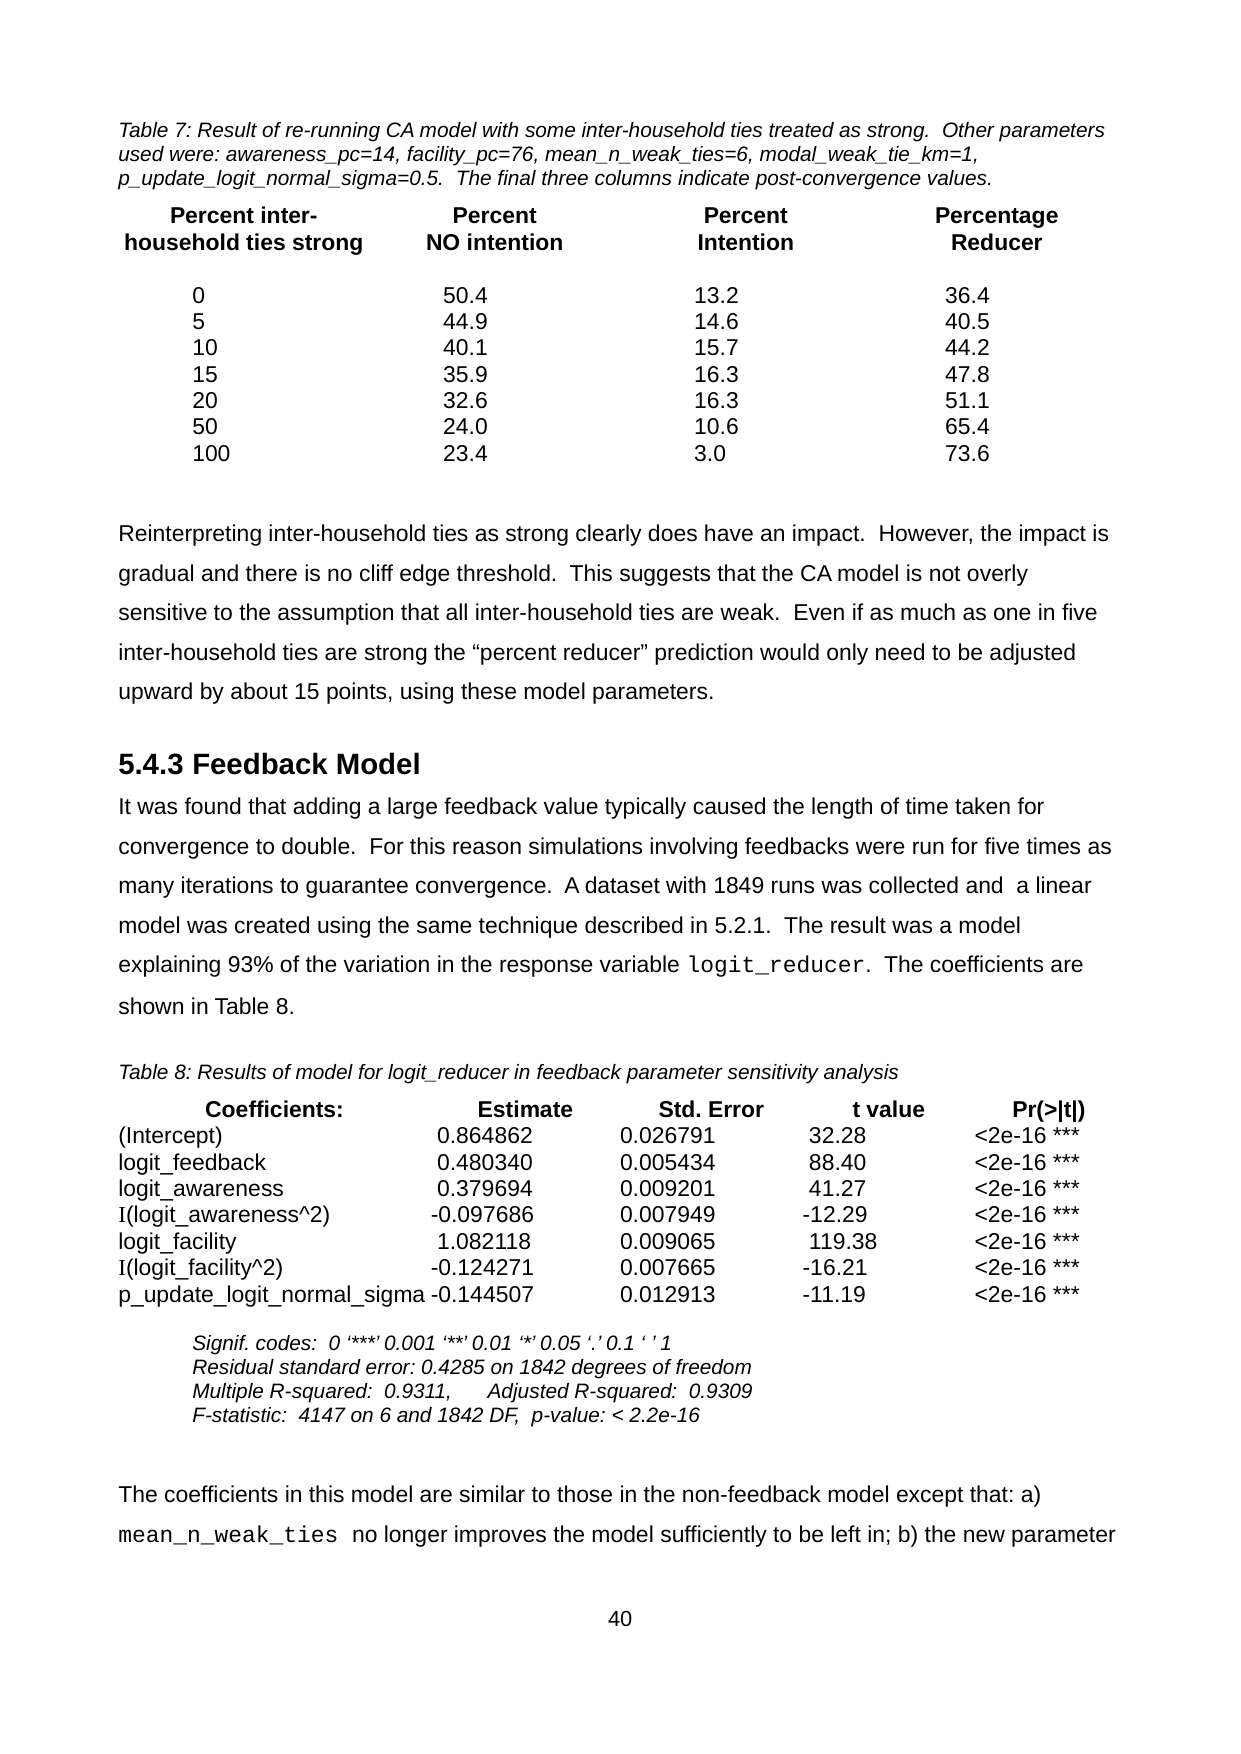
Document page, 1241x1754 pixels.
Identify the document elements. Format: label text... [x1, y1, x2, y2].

table_cell 0 [118, 282, 369, 308]
table_cell 32.28 [803, 1122, 974, 1149]
table_cell -0.144507 [431, 1281, 620, 1307]
text Table 8: Results of model for logit_reducer in feedback parameter sensitivity analysis [118, 1059, 1122, 1083]
table_cell 40.1 [369, 334, 620, 361]
table_cell 0.007665 [620, 1254, 802, 1281]
table_cell <2e-16 *** [974, 1149, 1123, 1175]
table_cell 50.4 [369, 282, 620, 308]
table_cell 36.4 [871, 282, 1122, 308]
table_cell 44.2 [871, 334, 1122, 361]
table_cell p_update_logit_normal_sigma [118, 1281, 431, 1307]
table_cell <2e-16 *** [974, 1122, 1123, 1149]
table_header Percent inter-household ties strong [118, 203, 369, 282]
table_cell logit_facility [118, 1228, 431, 1254]
text Reinterpreting inter-household ties as strong clearly does have an impact. However, the impact is gradual and there is no cliff edge threshold. This suggests that the CA model is not overly sensitive to the assumption that all inter-household ties are weak. Even if as much as one in five inter-household ties are strong the “percent reducer” prediction would only need to be adjusted upward by about 15 points, using these model parameters. [118, 520, 1122, 704]
table_cell 50 [118, 413, 369, 440]
table_cell 16.3 [620, 387, 871, 413]
table_cell 3.0 [620, 440, 871, 466]
table_cell -16.21 [803, 1254, 974, 1281]
table_cell 35.9 [369, 361, 620, 387]
text F-statistic: 4147 on 6 and 1842 DF, p-value: < 2.2e-16 [192, 1403, 1122, 1427]
table_cell 0.007949 [620, 1201, 802, 1228]
table_header Estimate [431, 1096, 620, 1122]
table_cell <2e-16 *** [974, 1254, 1123, 1281]
table_cell <2e-16 *** [974, 1201, 1123, 1228]
table_cell I(logit_facility^2) [118, 1254, 431, 1281]
text Multiple R-squared: 0.9311, Adjusted R-squared: 0.9309 [192, 1379, 1122, 1403]
table_cell -11.19 [803, 1281, 974, 1307]
table_cell 47.8 [871, 361, 1122, 387]
table_cell 0.009201 [620, 1175, 802, 1201]
subtitle Feedback Model [118, 747, 1122, 781]
table_header Percentage Reducer [871, 203, 1122, 282]
table_cell <2e-16 *** [974, 1175, 1123, 1201]
table_cell 0.012913 [620, 1281, 802, 1307]
table_cell 10.6 [620, 413, 871, 440]
table_cell 44.9 [369, 308, 620, 334]
table_cell 13.2 [620, 282, 871, 308]
table_header Percent Intention [620, 203, 871, 282]
table_cell 41.27 [803, 1175, 974, 1201]
table_cell 15.7 [620, 334, 871, 361]
table_header Coefficients: [118, 1096, 431, 1122]
table_cell 119.38 [803, 1228, 974, 1254]
table_cell 5 [118, 308, 369, 334]
table_cell 0.009065 [620, 1228, 802, 1254]
table_cell 0.379694 [431, 1175, 620, 1201]
table_cell 16.3 [620, 361, 871, 387]
table_cell <2e-16 *** [974, 1228, 1123, 1254]
table_cell -0.097686 [431, 1201, 620, 1228]
table_cell 0.480340 [431, 1149, 620, 1175]
table_cell 40.5 [871, 308, 1122, 334]
table_cell (Intercept) [118, 1122, 431, 1149]
table_cell -0.124271 [431, 1254, 620, 1281]
text The coefficients in this model are similar to those in the non-feedback model except that: a) mean_n_weak_ties no longer improves the model sufficiently to be left in; b) the new parameter [118, 1481, 1122, 1549]
table_cell -12.29 [803, 1201, 974, 1228]
table_header Std. Error [620, 1096, 802, 1122]
table_cell 0.026791 [620, 1122, 802, 1149]
table_header Percent NO intention [369, 203, 620, 282]
table_cell 73.6 [871, 440, 1122, 466]
text Table 7: Result of re-running CA model with some inter-household ties treated as strong. Other parameters used were: awareness_pc=14, facility_pc=76, mean_n_weak_ties=6, modal_weak_tie_km=1, p_update_logit_normal_sigma=0.5. The final three columns indicate post-convergence values. [118, 118, 1122, 190]
table_cell 20 [118, 387, 369, 413]
table_cell 14.6 [620, 308, 871, 334]
table_cell 15 [118, 361, 369, 387]
table_cell logit_awareness [118, 1175, 431, 1201]
table_cell 1.082118 [431, 1228, 620, 1254]
table_cell 0.005434 [620, 1149, 802, 1175]
table_cell I(logit_awareness^2) [118, 1201, 431, 1228]
table_cell <2e-16 *** [974, 1281, 1123, 1307]
table_cell 88.40 [803, 1149, 974, 1175]
text It was found that adding a large feedback value typically caused the length of time taken for convergence to double. For this reason simulations involving feedbacks were run for five times as many iterations to guarantee convergence. A dataset with 1849 runs was collected and a linear model was created using the same technique described in 5.2.1. The result was a model explaining 93% of the variation in the response variable logit_reducer. The coefficients are shown in Table 8. [118, 793, 1122, 1019]
table_cell 23.4 [369, 440, 620, 466]
table_cell 10 [118, 334, 369, 361]
table_cell 51.1 [871, 387, 1122, 413]
table_cell 100 [118, 440, 369, 466]
text Signif. codes: 0 ‘***’ 0.001 ‘**’ 0.01 ‘*’ 0.05 ‘.’ 0.1 ‘ ’ 1 [192, 1331, 1122, 1355]
table_cell 65.4 [871, 413, 1122, 440]
table_cell logit_feedback [118, 1149, 431, 1175]
table_header Pr(>|t|) [974, 1096, 1123, 1122]
table_header t value [803, 1096, 974, 1122]
text Residual standard error: 0.4285 on 1842 degrees of freedom [192, 1355, 1122, 1379]
table_cell 24.0 [369, 413, 620, 440]
table_cell 0.864862 [431, 1122, 620, 1149]
table_cell 32.6 [369, 387, 620, 413]
